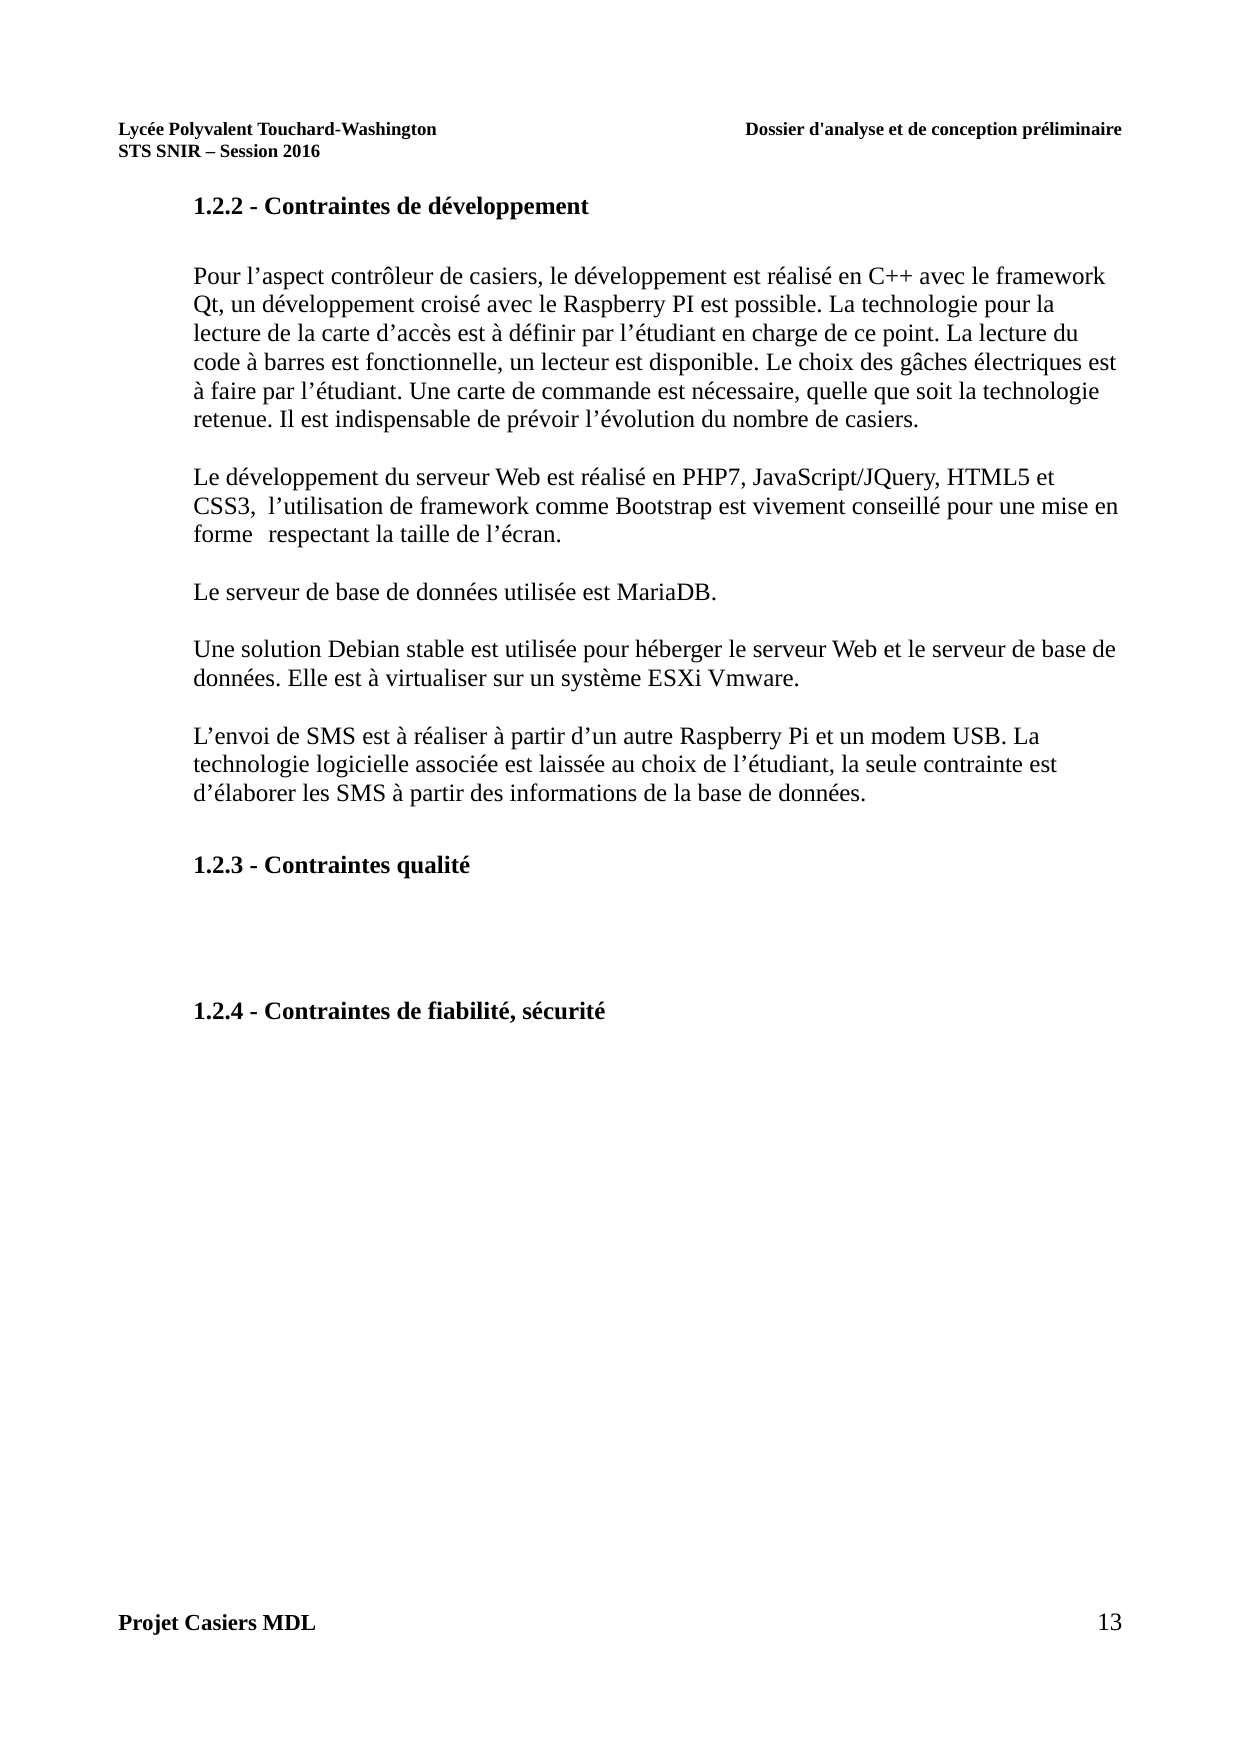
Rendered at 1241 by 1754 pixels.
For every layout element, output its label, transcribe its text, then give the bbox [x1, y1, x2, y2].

text Une solution Debian stable est utilisée pour héberger le serveur Web et le serveur de base de données. Elle est à virtualiser sur un système ESXi Vmware. [118, 634, 1122, 692]
text L’envoi de SMS est à réaliser à partir d’un autre Raspberry Pi et un modem USB. La technologie logicielle associée est laissée au choix de l’étudiant, la seule contrainte est d’élaborer les SMS à partir des informations de la base de données. [118, 721, 1122, 807]
subtitle 1.2.3 - Contraintes qualité [118, 850, 1122, 879]
text Le serveur de base de données utilisée est MariaDB. [118, 577, 1122, 606]
text Pour l’aspect contrôleur de casiers, le développement est réalisé en C++ avec le framework Qt, un développement croisé avec le Raspberry PI est possible. La technologie pour la lecture de la carte d’accès est à définir par l’étudiant en charge de ce point. La lecture du code à barres est fonctionnelle, un lecteur est disponible. Le choix des gâches électriques est à faire par l’étudiant. Une carte de commande est nécessaire, quelle que soit la technologie retenue. Il est indispensable de prévoir l’évolution du nombre de casiers. [118, 261, 1122, 433]
subtitle 1.2.4 - Contraintes de fiabilité, sécurité [118, 992, 1122, 1026]
subtitle 1.2.2 - Contraintes de développement [118, 191, 1122, 219]
text Le développement du serveur Web est réalisé en PHP7, JavaScript/JQuery, HTML5 et CSS3, l’utilisation de framework comme Bootstrap est vivement conseillé pour une mise en forme respectant la taille de l’écran. [118, 462, 1122, 548]
